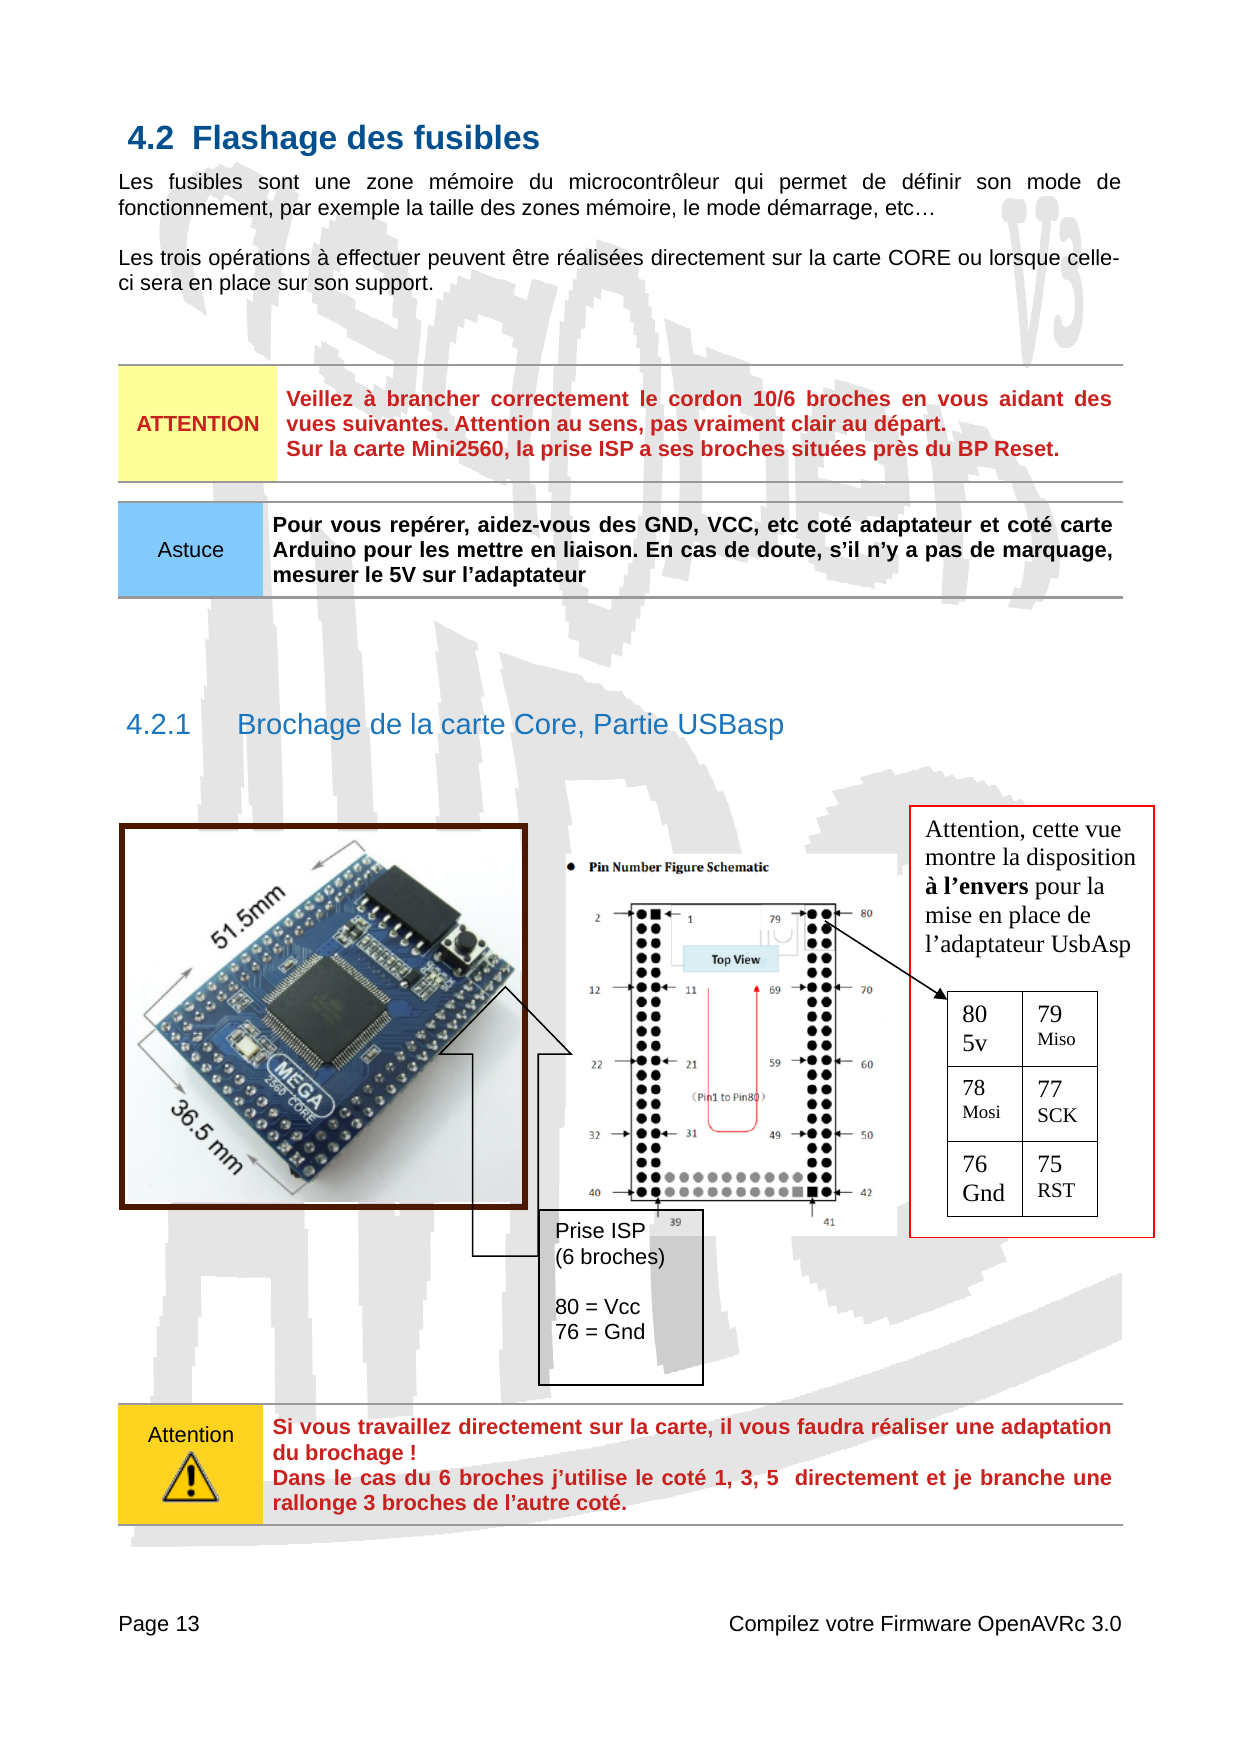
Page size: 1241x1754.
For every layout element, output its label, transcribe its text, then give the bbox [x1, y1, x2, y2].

table_header ATTENTION [118, 366, 277, 481]
picture [565, 853, 898, 1236]
table_header Veillez à brancher correctement le cordon 10/6 broches en vous aidant des vues suivantes. Attention au sens, pas vraiment clair au départ. Sur la carte Mini2560, la prise ISP a ses broches situées près du BP Reset. [278, 366, 1122, 481]
text 80 = Vcc [555, 1294, 687, 1319]
table_header Astuce [118, 503, 263, 596]
table_header Attention [118, 1405, 263, 1524]
text (6 broches) [555, 1244, 687, 1269]
table_header Si vous travaillez directement sur la carte, il vous faudra réaliser une adaptation du brochage ! Dans le cas du 6 broches j’utilise le coté 1, 3, 5 directement et je branche une rallonge 3 broches de l’autre coté. [264, 1405, 1122, 1524]
picture [443, 989, 520, 1202]
text Prise ISP [555, 1218, 687, 1244]
text 76 = Gnd [555, 1319, 687, 1344]
picture [158, 1447, 224, 1507]
picture [565, 1211, 702, 1236]
text Les trois opérations à effectuer peuvent être réalisées directement sur la carte CORE ou lorsque celle-ci sera en place sur son support. [118, 245, 1122, 295]
text Les fusibles sont une zone mémoire du microcontrôleur qui permet de définir son mode de fonctionnement, par exemple la taille des zones mémoire, le mode démarrage, etc… [118, 169, 1122, 220]
subtitle Flashage des fusibles [118, 118, 1122, 157]
subtitle Brochage de la carte Core, Partie USBasp [118, 707, 1122, 741]
picture [127, 831, 520, 1202]
table_header Pour vous repérer, aidez-vous des GND, VCC, etc coté adaptateur et coté carte Arduino pour les mettre en liaison. En cas de doute, s’il n’y a pas de marquage, mesurer le 5V sur l’adaptateur [264, 503, 1122, 596]
